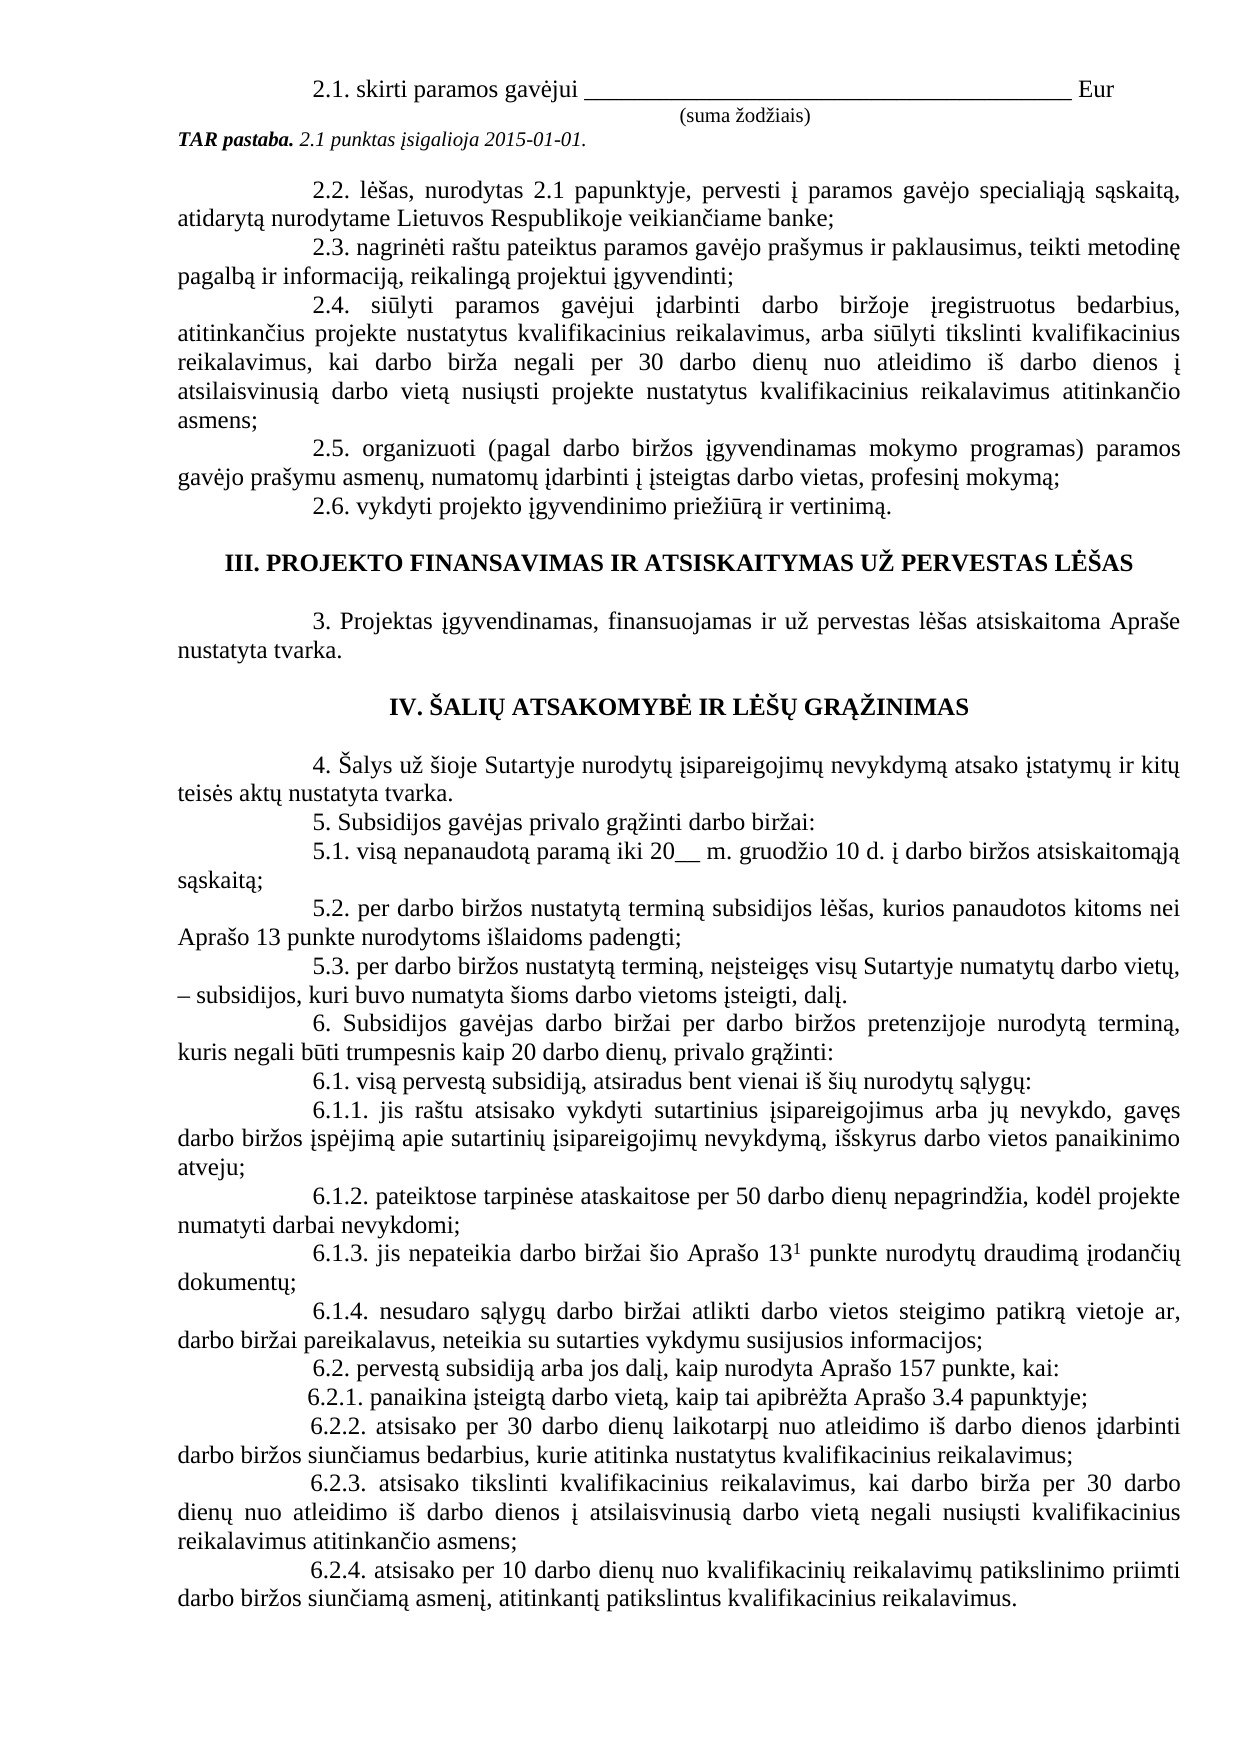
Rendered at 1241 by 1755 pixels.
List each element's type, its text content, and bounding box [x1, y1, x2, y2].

text 2.4. siūlyti paramos gavėjui įdarbinti darbo biržoje įregistruotus bedarbius, atitinkančius projekte nustatytus kvalifikacinius reikalavimus, arba siūlyti tikslinti kvalifikacinius reikalavimus, kai darbo birža negali per 30 darbo dienų nuo atleidimo iš darbo dienos į atsilaisvinusią darbo vietą nusiųsti projekte nustatytus kvalifikacinius reikalavimus atitinkančio asmens; [177, 290, 1181, 433]
text 6.1.4. nesudaro sąlygų darbo biržai atlikti darbo vietos steigimo patikrą vietoje ar, darbo biržai pareikalavus, neteikia su sutarties vykdymu susijusios informacijos; [177, 1296, 1181, 1353]
text 6.2.1. panaikina įsteigtą darbo vietą, kaip tai apibrėžta Aprašo 3.4 papunktyje; [177, 1382, 1181, 1411]
text 6.1.3. jis nepateikia darbo biržai šio Aprašo 131 punkte nurodytų draudimą įrodančių dokumentų; [177, 1238, 1181, 1296]
text 6.1.1. jis raštu atsisako vykdyti sutartinius įsipareigojimus arba jų nevykdo, gavęs darbo biržos įspėjimą apie sutartinių įsipareigojimų nevykdymą, išskyrus darbo vietos panaikinimo atveju; [177, 1095, 1181, 1181]
text 6. Subsidijos gavėjas darbo biržai per darbo biržos pretenzijoje nurodytą terminą, kuris negali būti trumpesnis kaip 20 darbo dienų, privalo grąžinti: [177, 1008, 1181, 1066]
text 6.2.2. atsisako per 30 darbo dienų laikotarpį nuo atleidimo iš darbo dienos įdarbinti darbo biržos siunčiamus bedarbius, kurie atitinka nustatytus kvalifikacinius reikalavimus; [177, 1411, 1181, 1468]
text 2.6. vykdyti projekto įgyvendinimo priežiūrą ir vertinimą. [177, 491, 1181, 520]
text 3. Projektas įgyvendinamas, finansuojamas ir už pervestas lėšas atsiskaitoma Apraše nustatyta tvarka. [177, 606, 1181, 663]
text IV. ŠALIŲ ATSAKOMYBĖ IR LĖŠŲ GRĄŽINIMAS [177, 692, 1181, 721]
text 6.2. pervestą subsidiją arba jos dalį, kaip nurodyta Aprašo 157 punkte, kai: [177, 1353, 1181, 1382]
text 2.2. lėšas, nurodytas 2.1 papunktyje, pervesti į paramos gavėjo specialiąją sąskaitą, atidarytą nurodytame Lietuvos Respublikoje veikiančiame banke; [177, 175, 1181, 232]
text 5.2. per darbo biržos nustatytą terminą subsidijos lėšas, kurios panaudotos kitoms nei Aprašo 13 punkte nurodytoms išlaidoms padengti; [177, 893, 1181, 951]
text TAR pastaba. 2.1 punktas įsigalioja 2015-01-01. [177, 127, 1181, 151]
text 2.1. skirti paramos gavėjui _______________________________________ Eur [312, 74, 1181, 103]
text 5.3. per darbo biržos nustatytą terminą, neįsteigęs visų Sutartyje numatytų darbo vietų, – subsidijos, kuri buvo numatyta šioms darbo vietoms įsteigti, dalį. [177, 951, 1181, 1008]
text 2.5. organizuoti (pagal darbo biržos įgyvendinamas mokymo programas) paramos gavėjo prašymu asmenų, numatomų įdarbinti į įsteigtas darbo vietas, profesinį mokymą; [177, 433, 1181, 491]
text III. PROJEKTO FINANSAVIMAS IR ATSISKAITYMAS UŽ PERVESTAS LĖŠAS [177, 548, 1181, 577]
text 5. Subsidijos gavėjas privalo grąžinti darbo biržai: [177, 807, 1181, 836]
text 6.2.3. atsisako tikslinti kvalifikacinius reikalavimus, kai darbo birža per 30 darbo dienų nuo atleidimo iš darbo dienos į atsilaisvinusią darbo vietą negali nusiųsti kvalifikacinius reikalavimus atitinkančio asmens; [177, 1468, 1181, 1555]
text 6.1.2. pateiktose tarpinėse ataskaitose per 50 darbo dienų nepagrindžia, kodėl projekte numatyti darbai nevykdomi; [177, 1181, 1181, 1238]
text 2.3. nagrinėti raštu pateiktus paramos gavėjo prašymus ir paklausimus, teikti metodinę pagalbą ir informaciją, reikalingą projektui įgyvendinti; [177, 232, 1181, 290]
text 6.1. visą pervestą subsidiją, atsiradus bent vienai iš šių nurodytų sąlygų: [177, 1066, 1181, 1095]
text 6.2.4. atsisako per 10 darbo dienų nuo kvalifikacinių reikalavimų patikslinimo priimti darbo biržos siunčiamą asmenį, atitinkantį patikslintus kvalifikacinius reikalavimus. [177, 1555, 1181, 1612]
text (suma žodžiais) [312, 103, 1181, 127]
text 4. Šalys už šioje Sutartyje nurodytų įsipareigojimų nevykdymą atsako įstatymų ir kitų teisės aktų nustatyta tvarka. [177, 750, 1181, 807]
text 5.1. visą nepanaudotą paramą iki 20__ m. gruodžio 10 d. į darbo biržos atsiskaitomąją sąskaitą; [177, 836, 1181, 893]
